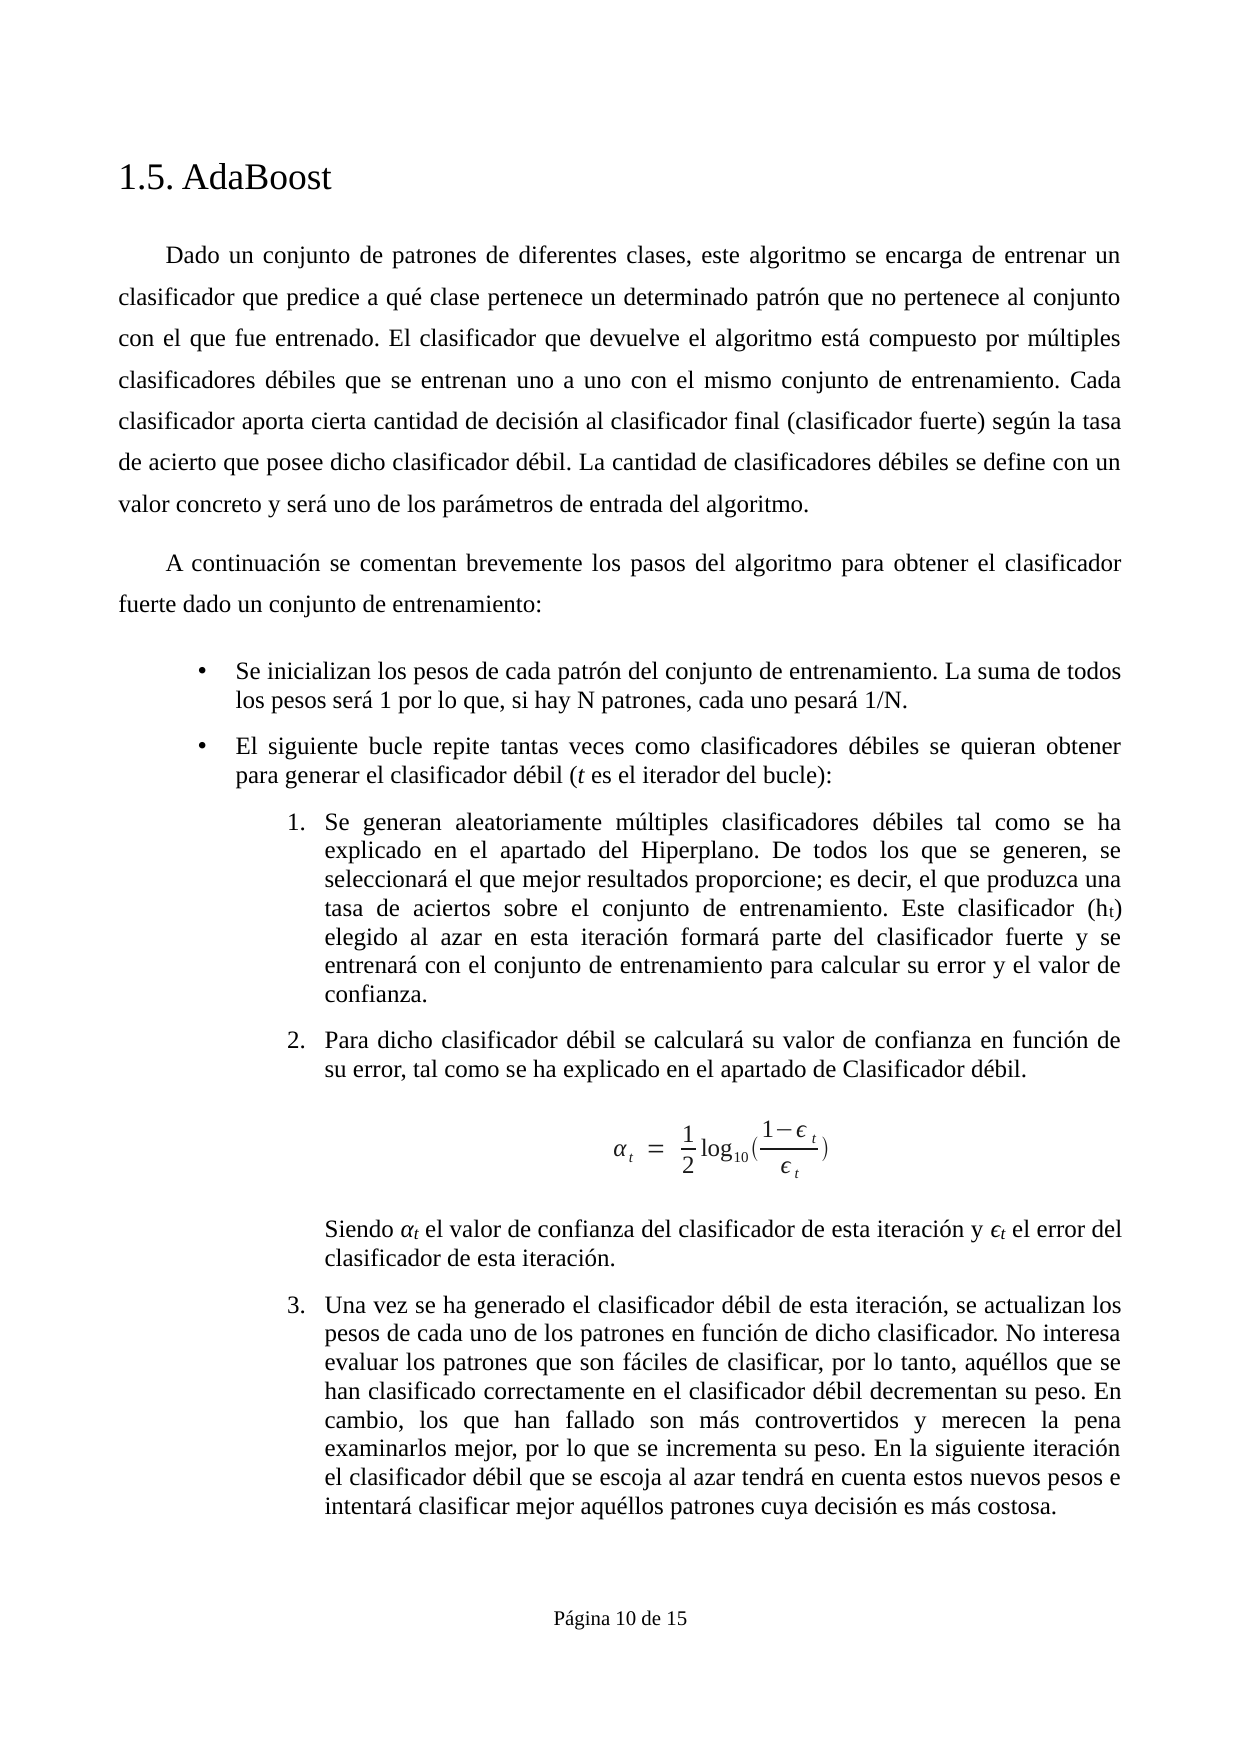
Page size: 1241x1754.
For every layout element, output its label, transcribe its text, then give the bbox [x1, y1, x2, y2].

list Se generan aleatoriamente múltiples clasificadores débiles tal como se ha explicado en el apartado del Hiperplano. De todos los que se generen, se seleccionará el que mejor resultados proporcione; es decir, el que produzca una tasa de aciertos sobre el conjunto de entrenamiento. Este clasificador (ht) elegido al azar en esta iteración formará parte del clasificador fuerte y se entrenará con el conjunto de entrenamiento para calcular su error y el valor de confianza. [287, 807, 1122, 1008]
list Siendo αt el valor de confianza del clasificador de esta iteración y ϵt el error del clasificador de esta iteración. [287, 1214, 1122, 1272]
text A continuación se comentan brevemente los pasos del algoritmo para obtener el clasificador fuerte dado un conjunto de entrenamiento: [118, 538, 1122, 621]
list Para dicho clasificador débil se calculará su valor de confianza en función de su error, tal como se ha explicado en el apartado de Clasificador débil. [287, 1026, 1122, 1083]
list Una vez se ha generado el clasificador débil de esta iteración, se actualizan los pesos de cada uno de los patrones en función de dicho clasificador. No interesa evaluar los patrones que son fáciles de clasificar, por lo tanto, aquéllos que se han clasificado correctamente en el clasificador débil decrementan su peso. En cambio, los que han fallado son más controvertidos y merecen la pena examinarlos mejor, por lo que se incrementa su peso. En la siguiente iteración el clasificador débil que se escoja al azar tendrá en cuenta estos nuevos pesos e intentará clasificar mejor aquéllos patrones cuya decisión es más costosa. [287, 1290, 1122, 1520]
list El siguiente bucle repite tantas veces como clasificadores débiles se quieran obtener para generar el clasificador débil (t es el iterador del bucle): [198, 731, 1122, 789]
subtitle 1.5. AdaBoost [118, 155, 1122, 198]
list Se inicializan los pesos de cada patrón del conjunto de entrenamiento. La suma de todos los pesos será 1 por lo que, si hay N patrones, cada uno pesará 1/N. [198, 656, 1122, 714]
text Dado un conjunto de patrones de diferentes clases, este algoritmo se encarga de entrenar un clasificador que predice a qué clase pertenece un determinado patrón que no pertenece al conjunto con el que fue entrenado. El clasificador que devuelve el algoritmo está compuesto por múltiples clasificadores débiles que se entrenan uno a uno con el mismo conjunto de entrenamiento. Cada clasificador aporta cierta cantidad de decisión al clasificador final (clasificador fuerte) según la tasa de acierto que posee dicho clasificador débil. La cantidad de clasificadores débiles se define con un valor concreto y será uno de los parámetros de entrada del algoritmo. [118, 231, 1122, 520]
